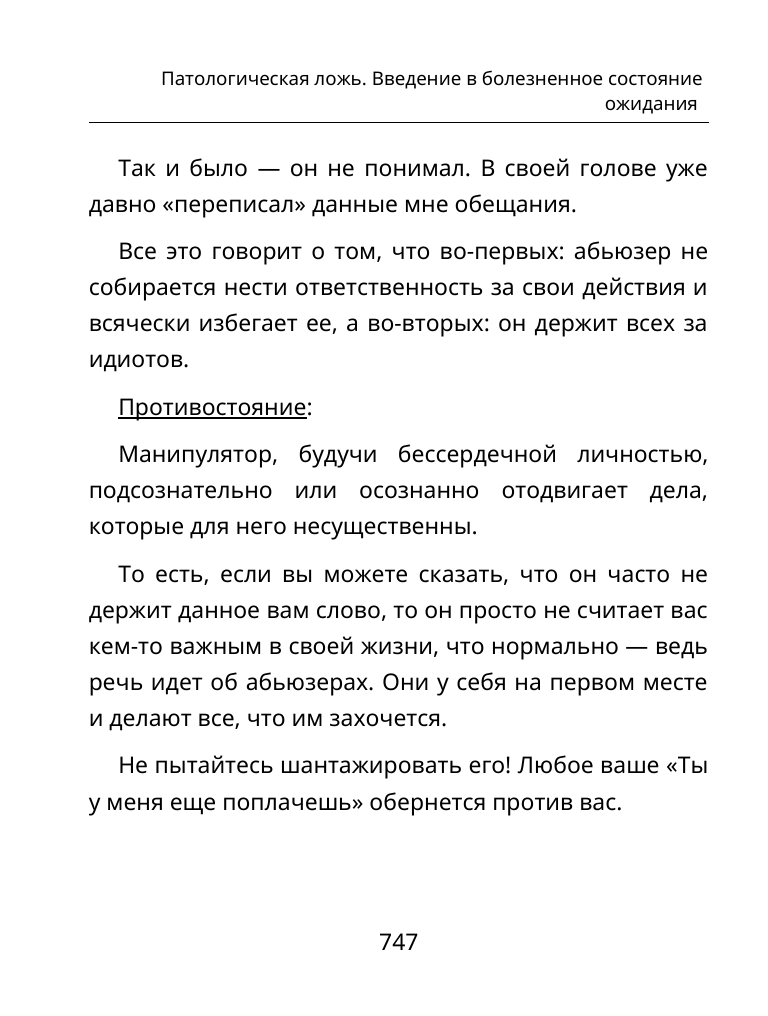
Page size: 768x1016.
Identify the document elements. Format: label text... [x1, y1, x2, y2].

text Манипулятор, будучи бессердечной личностью, подсознательно или осознанно отодвигает дела, которые для него несущественны. [88, 438, 709, 542]
text Противостояние: [88, 391, 709, 422]
text Так и было — он не понимал. В своей голове уже давно «переписал» данные мне обещания. [88, 152, 709, 219]
text То есть, если вы можете сказать, что он часто не держит данное вам слово, то он просто не считает вас кем-то важным в своей жизни, что нормально — ведь речь идет об абьюзерах. Они у себя на первом месте и делают все, что им захочется. [88, 558, 709, 733]
text Не пытайтесь шантажировать его! Любое ваше «Ты у меня еще поплачешь» обернется против вас. [88, 749, 709, 817]
text Все это говорит о том, что во-первых: абьюзер не собирается нести ответственность за свои действия и всячески избегает ее, а во-вторых: он держит всех за идиотов. [88, 235, 709, 374]
